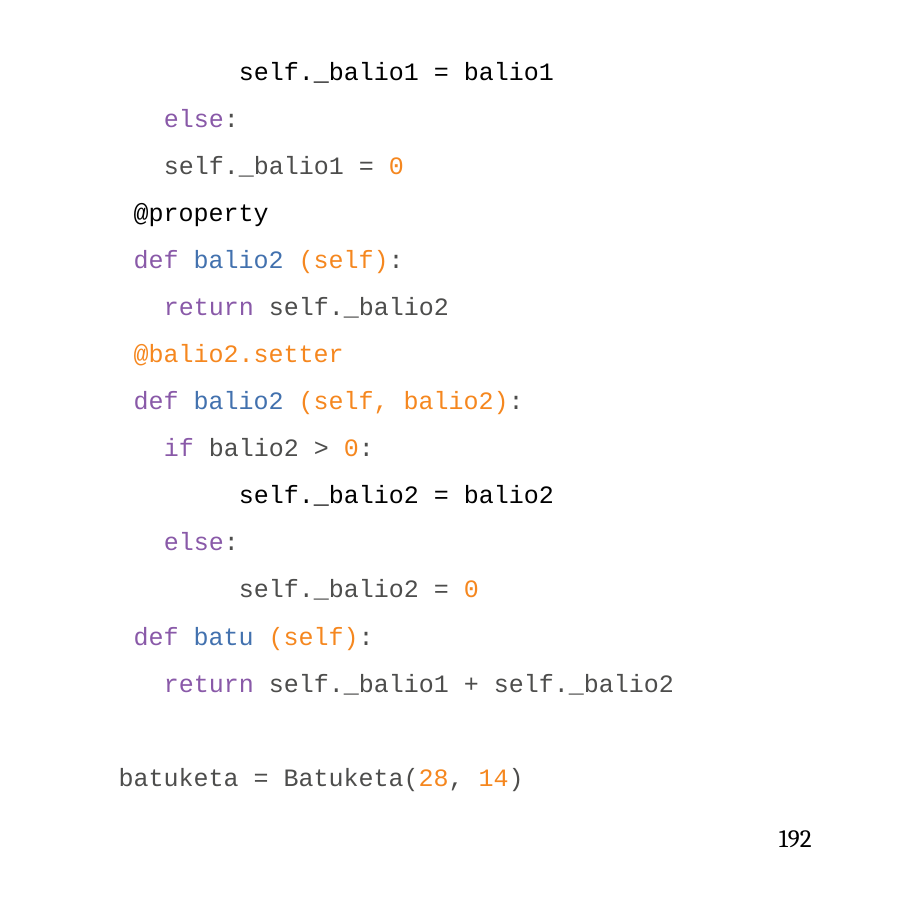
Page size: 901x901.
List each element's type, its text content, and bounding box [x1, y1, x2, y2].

text batuketa = Batuketa(28, 14) [118, 765, 811, 794]
text self._balio2 = 0 [118, 577, 811, 605]
text def balio2 (self, balio2): [118, 389, 811, 417]
text return self._balio2 [118, 294, 811, 323]
text @property [118, 200, 811, 229]
text @balio2.setter [118, 342, 811, 370]
text def batu (self): [118, 624, 811, 652]
text self._balio1 = 0 [118, 153, 811, 182]
text else: [118, 530, 811, 558]
text self._balio1 = balio1 [118, 59, 811, 87]
text self._balio2 = balio2 [118, 483, 811, 511]
text return self._balio1 + self._balio2 [118, 671, 811, 699]
text if balio2 > 0: [118, 436, 811, 464]
text else: [118, 106, 811, 134]
text def balio2 (self): [118, 247, 811, 276]
